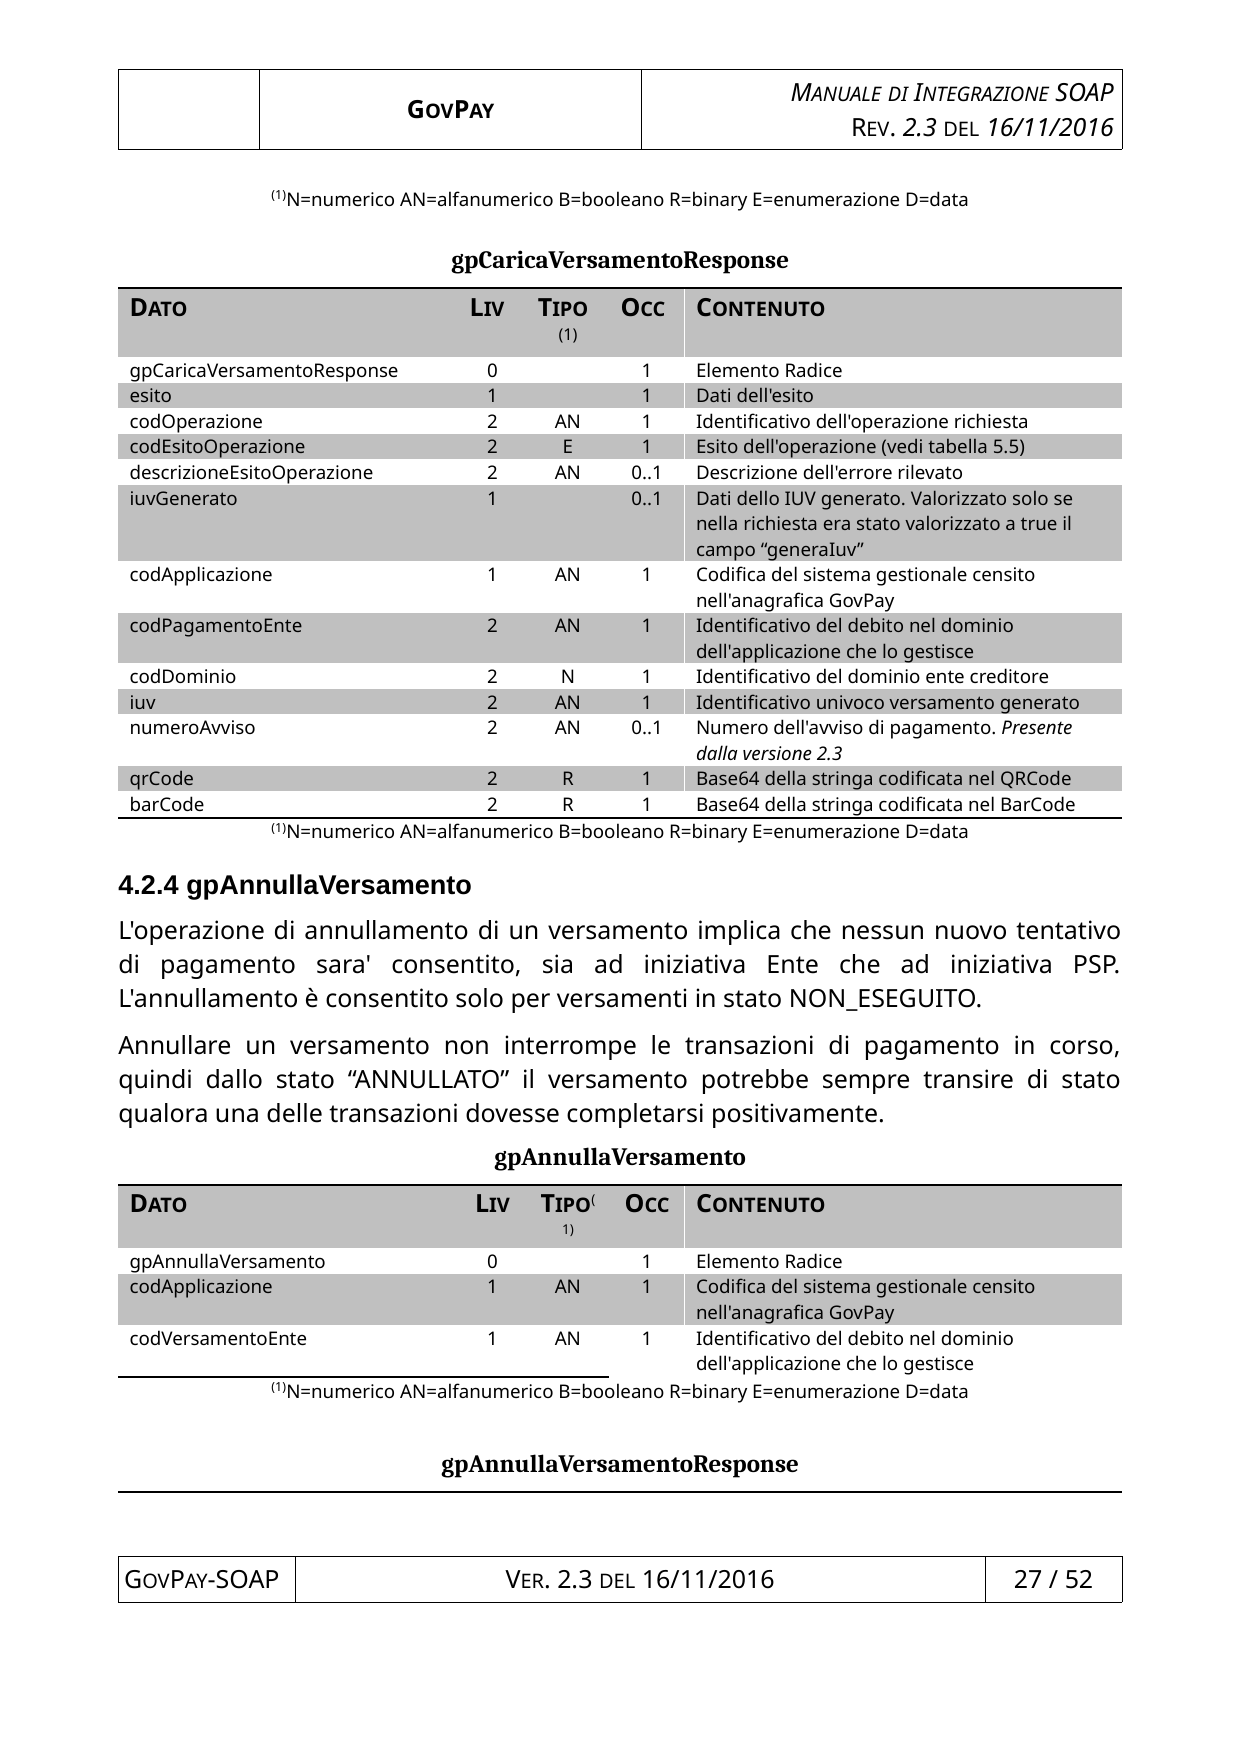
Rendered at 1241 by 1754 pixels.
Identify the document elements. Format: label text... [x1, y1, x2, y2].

table_cell 1 [609, 791, 684, 817]
table_cell Elemento Radice [685, 357, 1122, 383]
table_cell Tipo(1) [526, 1186, 609, 1248]
table_cell AN [526, 715, 609, 766]
table_cell 0..1 [609, 715, 684, 766]
table_cell Base64 della stringa codificata nel QRCode [685, 766, 1122, 791]
table_cell iuvGenerato [118, 485, 458, 561]
table_cell 1 [458, 561, 526, 612]
table_cell Identificativo del dominio ente creditore [685, 664, 1122, 689]
table_cell AN [526, 689, 609, 714]
text L'operazione di annullamento di un versamento implica che nessun nuovo tentativo di pagamento sara' consentito, sia ad iniziativa Ente che ad iniziativa PSP. L'annullamento è consentito solo per versamenti in stato NON_ESEGUITO. [118, 913, 1122, 1015]
table_cell Liv [458, 289, 526, 357]
table_cell Esito dell'operazione (vedi tabella 5.5) [685, 434, 1122, 459]
table_cell 1 [609, 766, 684, 791]
table_cell [526, 485, 609, 561]
text (1)N=numerico AN=alfanumerico B=booleano R=binary E=enumerazione D=data [118, 819, 1122, 844]
table_cell 1 [609, 613, 684, 663]
table_cell 1 [609, 357, 684, 383]
table_cell AN [526, 561, 609, 612]
table_cell [526, 383, 609, 408]
table_cell AN [526, 408, 609, 434]
table_cell 1 [609, 434, 684, 459]
table_cell R [526, 766, 609, 791]
table_cell AN [526, 1325, 609, 1376]
table_cell 0..1 [609, 459, 684, 485]
table_cell R [526, 791, 609, 817]
table_cell Dato [118, 289, 458, 357]
table_cell qrCode [118, 766, 458, 791]
table_cell barCode [118, 791, 458, 817]
table_cell descrizioneEsitoOperazione [118, 459, 458, 485]
table_cell codApplicazione [118, 1274, 458, 1325]
table_header gpAnnullaVersamento [118, 1143, 1122, 1184]
table_cell 0..1 [609, 485, 684, 561]
text (1)N=numerico AN=alfanumerico B=booleano R=binary E=enumerazione D=data [118, 186, 1122, 212]
table_cell Identificativo del debito nel dominio dell'applicazione che lo gestisce [685, 1325, 1122, 1376]
table_cell Contenuto [685, 289, 1122, 357]
table_cell 2 [458, 766, 526, 791]
table_cell 1 [609, 383, 684, 408]
table_cell 1 [458, 485, 526, 561]
table_cell Codifica del sistema gestionale censito nell'anagrafica GovPay [685, 1274, 1122, 1325]
table_cell Descrizione dell'errore rilevato [685, 459, 1122, 485]
table_cell Contenuto [685, 1186, 1122, 1248]
table_cell 1 [609, 664, 684, 689]
table_cell Dati dello IUV generato. Valorizzato solo se nella richiesta era stato valorizzato a true il campo “generaIuv” [685, 485, 1122, 561]
table_cell Identificativo univoco versamento generato [685, 689, 1122, 714]
table_cell E [526, 434, 609, 459]
table_cell [526, 357, 609, 383]
table_cell AN [526, 1274, 609, 1325]
table_cell numeroAvviso [118, 715, 458, 766]
table_cell 0 [458, 1248, 526, 1274]
table_cell 2 [458, 689, 526, 714]
table_cell codDominio [118, 664, 458, 689]
table_cell AN [526, 459, 609, 485]
table_cell codVersamentoEnte [118, 1325, 458, 1376]
table_cell Dati dell'esito [685, 383, 1122, 408]
table_cell 2 [458, 715, 526, 766]
text Annullare un versamento non interrompe le transazioni di pagamento in corso, quindi dallo stato “ANNULLATO” il versamento potrebbe sempre transire di stato qualora una delle transazioni dovesse completarsi positivamente. [118, 1028, 1122, 1130]
table_cell 2 [458, 408, 526, 434]
table_cell [526, 1248, 609, 1274]
table_cell codOperazione [118, 408, 458, 434]
subtitle gpAnnullaVersamento [118, 869, 1122, 901]
table_header gpCaricaVersamentoResponse [118, 246, 1122, 287]
table_cell iuv [118, 689, 458, 714]
table_cell 1 [458, 383, 526, 408]
table_cell gpAnnullaVersamento [118, 1248, 458, 1274]
table_cell codEsitoOperazione [118, 434, 458, 459]
table_cell 2 [458, 791, 526, 817]
table_cell Base64 della stringa codificata nel BarCode [685, 791, 1122, 817]
table_cell codApplicazione [118, 561, 458, 612]
table_cell Codifica del sistema gestionale censito nell'anagrafica GovPay [685, 561, 1122, 612]
table_cell Elemento Radice [685, 1248, 1122, 1274]
table_cell codPagamentoEnte [118, 613, 458, 663]
table_cell 1 [458, 1274, 526, 1325]
table_header gpAnnullaVersamentoResponse [118, 1450, 1122, 1491]
table_cell Identificativo dell'operazione richiesta [685, 408, 1122, 434]
table_cell Occ [609, 289, 684, 357]
table_cell 0 [458, 357, 526, 383]
table_cell 1 [609, 408, 684, 434]
table_cell 2 [458, 459, 526, 485]
text (1)N=numerico AN=alfanumerico B=booleano R=binary E=enumerazione D=data [118, 1378, 1122, 1403]
table_cell Occ [609, 1186, 684, 1248]
table_cell gpCaricaVersamentoResponse [118, 357, 458, 383]
table_cell 1 [609, 561, 684, 612]
table_cell 2 [458, 613, 526, 663]
table_cell 1 [609, 1248, 684, 1274]
table_cell 2 [458, 664, 526, 689]
table_cell Dato [118, 1186, 458, 1248]
table_cell Identificativo del debito nel dominio dell'applicazione che lo gestisce [685, 613, 1122, 663]
table_cell N [526, 664, 609, 689]
table_cell esito [118, 383, 458, 408]
table_cell 1 [609, 689, 684, 714]
table_cell Numero dell'avviso di pagamento. Presente dalla versione 2.3 [685, 715, 1122, 766]
table_cell 1 [609, 1274, 684, 1325]
table_cell AN [526, 613, 609, 663]
table_cell 2 [458, 434, 526, 459]
table_cell Tipo (1) [526, 289, 609, 357]
table_cell 1 [609, 1325, 684, 1376]
table_cell 1 [458, 1325, 526, 1376]
table_cell Liv [458, 1186, 526, 1248]
